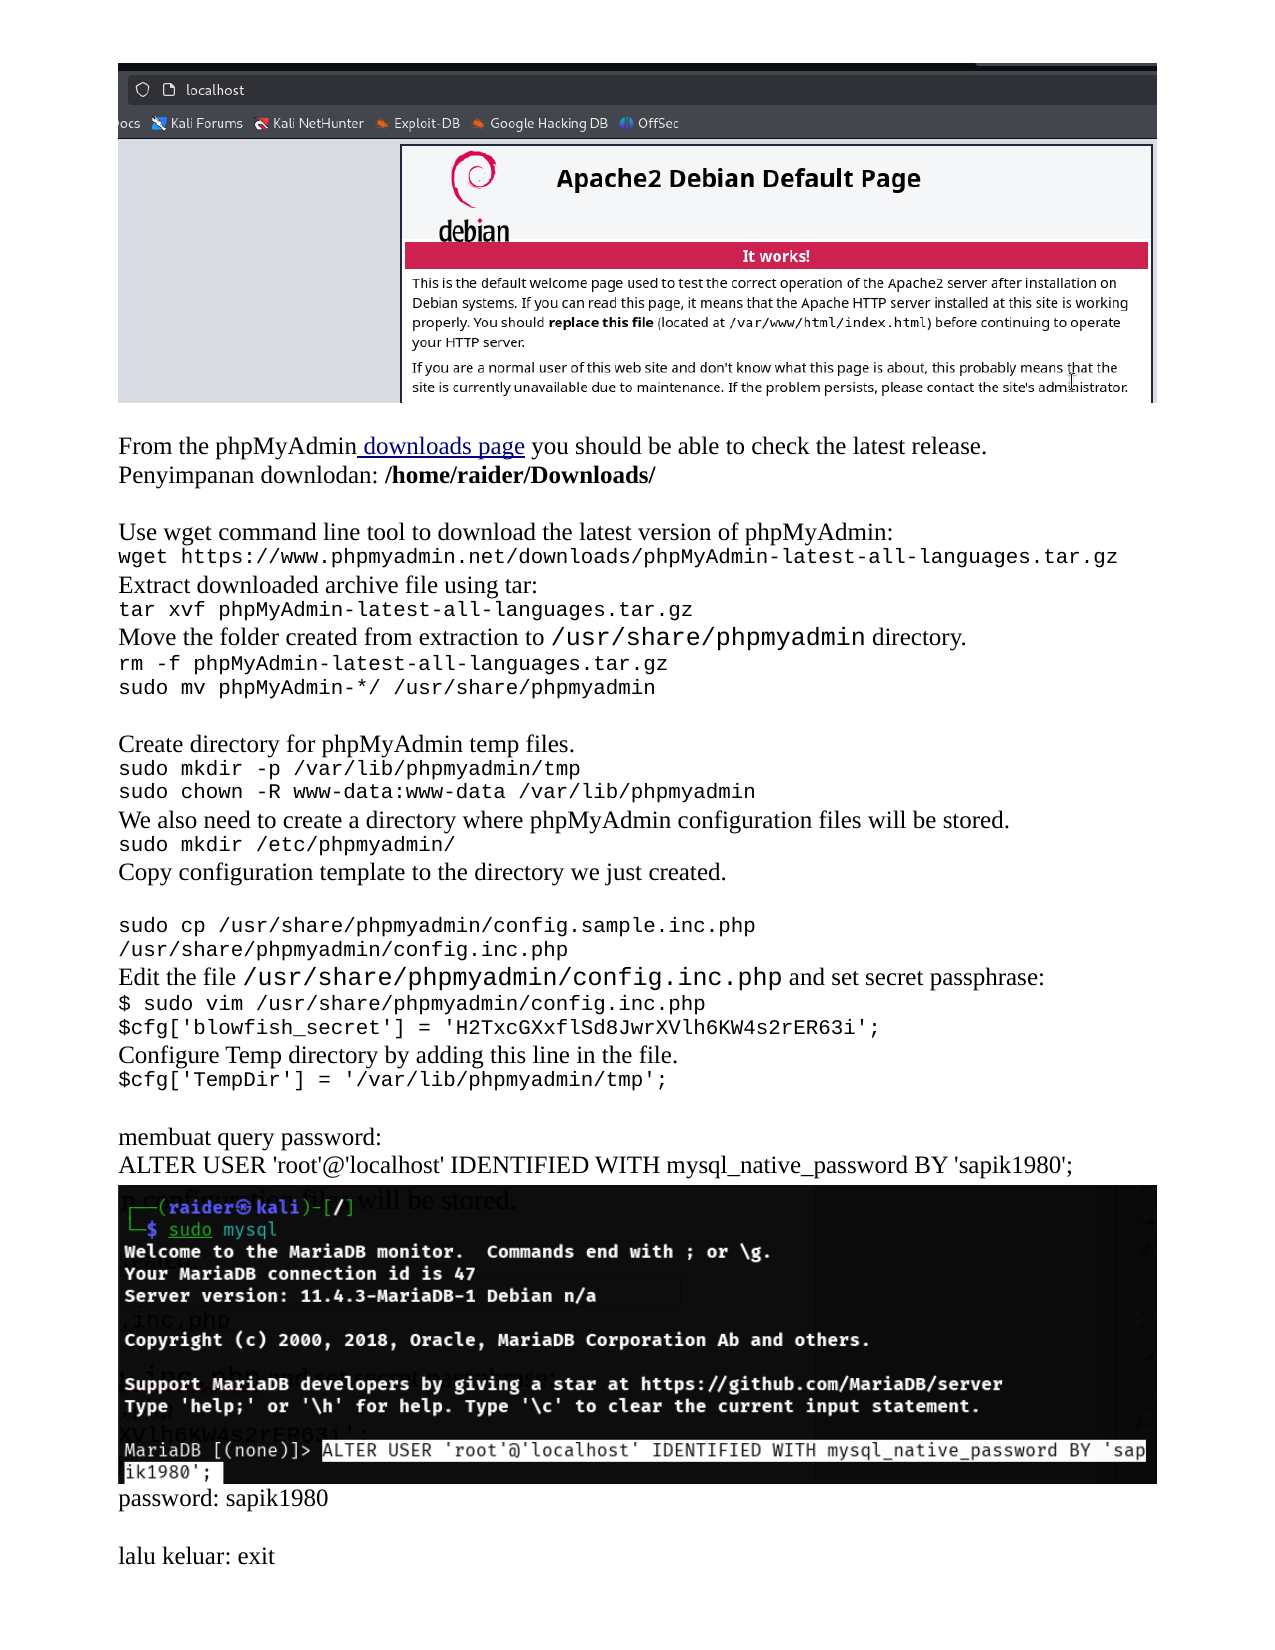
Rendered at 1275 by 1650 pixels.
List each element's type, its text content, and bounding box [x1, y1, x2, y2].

text sudo mkdir -p /var/lib/phpmyadmin/tmp [118, 758, 1157, 781]
text membuat query password: [118, 1122, 1157, 1150]
text From the phpMyAdmin downloads page you should be able to check the latest release. [118, 431, 1157, 460]
text Move the folder created from extraction to /usr/share/phpmyadmin directory. [118, 622, 1157, 653]
text ALTER USER 'root'@'localhost' IDENTIFIED WITH mysql_native_password BY 'sapik1980'; [118, 1150, 1157, 1179]
text Edit the file /usr/share/phpmyadmin/config.inc.php and set secret passphrase: [118, 962, 1157, 993]
picture [118, 63, 1157, 403]
text Use wget command line tool to download the latest version of phpMyAdmin: [118, 517, 1157, 546]
text sudo mkdir /etc/phpmyadmin/ [118, 834, 1157, 857]
text sudo chown -R www-data:www-data /var/lib/phpmyadmin [118, 781, 1157, 805]
text [118, 1179, 1157, 1185]
text lalu keluar: exit [118, 1541, 1157, 1569]
text sudo mv phpMyAdmin-*/ /usr/share/phpmyadmin [118, 677, 1157, 700]
text tar xvf phpMyAdmin-latest-all-languages.tar.gz [118, 598, 1157, 622]
text $cfg['blowfish_secret'] = 'H2TxcGXxflSd8JwrXVlh6KW4s2rER63i'; [118, 1017, 1157, 1040]
text Extract downloaded archive file using tar: [118, 570, 1157, 598]
text We also need to create a directory where phpMyAdmin configuration files will be stored. [118, 805, 1157, 834]
text wget https://www.phpmyadmin.net/downloads/phpMyAdmin-latest-all-languages.tar.gz [118, 546, 1157, 570]
text Penyimpanan downlodan: /home/raider/Downloads/ [118, 460, 1157, 489]
text Configure Temp directory by adding this line in the file. [118, 1040, 1157, 1069]
text Copy configuration template to the directory we just created. [118, 857, 1157, 886]
text rm -f phpMyAdmin-latest-all-languages.tar.gz [118, 653, 1157, 677]
text sudo cp /usr/share/phpmyadmin/config.sample.inc.php /usr/share/phpmyadmin/config.inc.php [118, 915, 1157, 962]
text Create directory for phpMyAdmin temp files. [118, 729, 1157, 758]
text $ sudo vim /usr/share/phpmyadmin/config.inc.php [118, 993, 1157, 1017]
text password: sapik1980 [118, 1484, 1157, 1512]
text $cfg['TempDir'] = '/var/lib/phpmyadmin/tmp'; [118, 1069, 1157, 1093]
picture [118, 1185, 1157, 1484]
